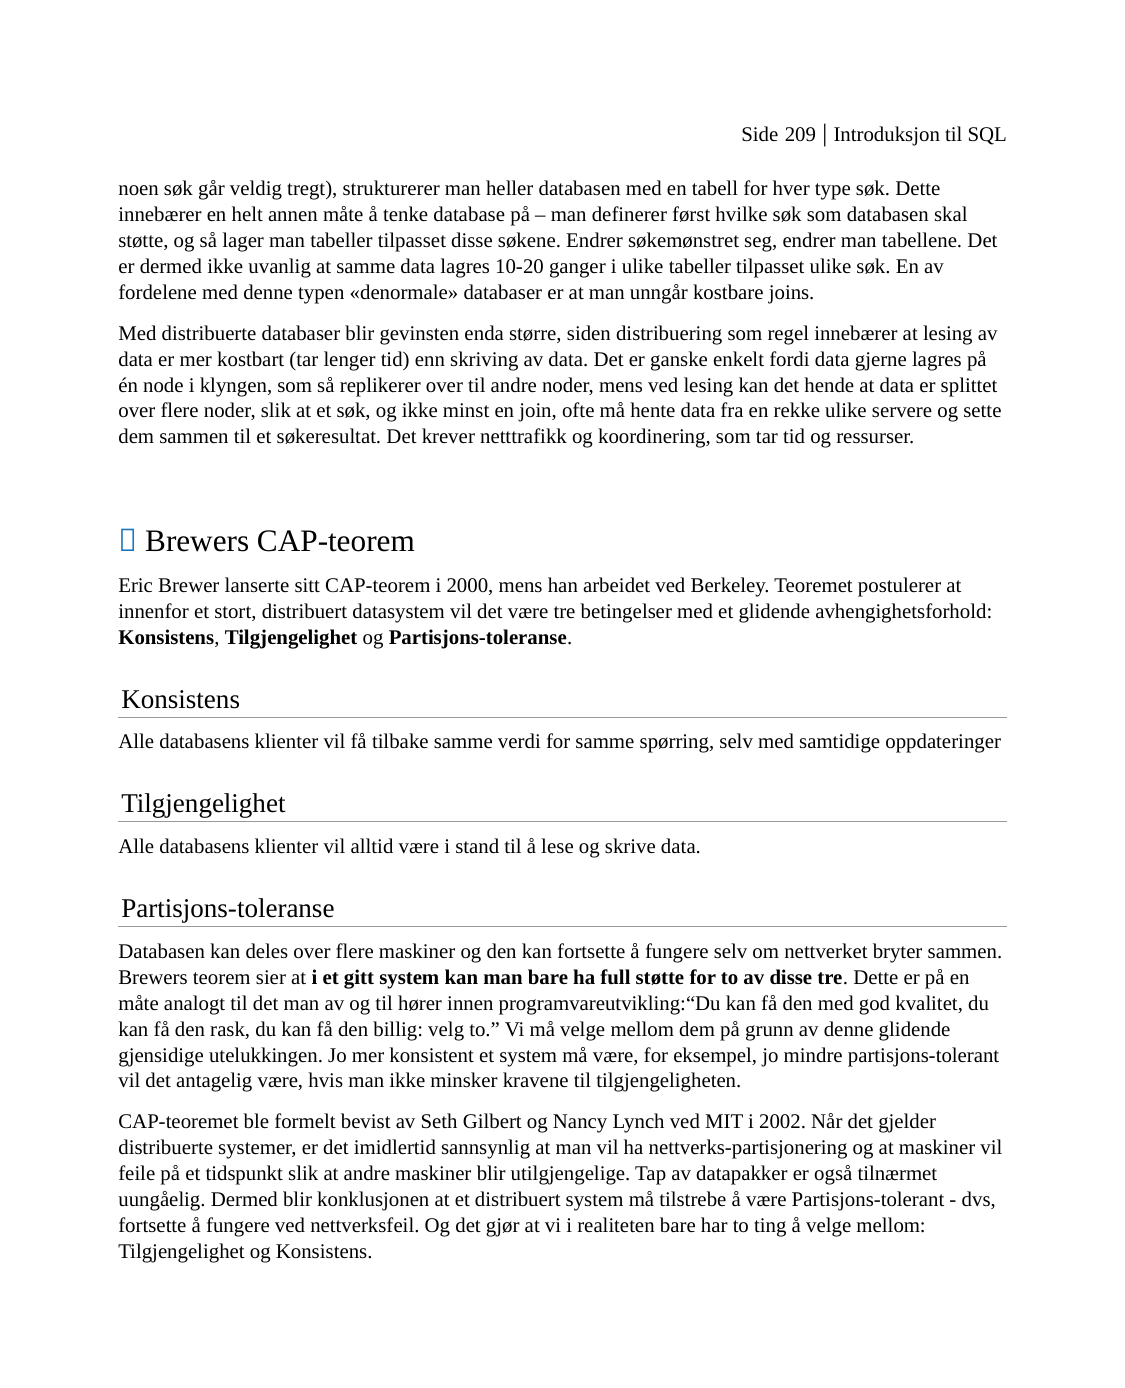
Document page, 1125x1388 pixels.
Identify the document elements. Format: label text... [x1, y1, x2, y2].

text Alle databasens klienter vil få tilbake samme verdi for samme spørring, selv med samtidige oppdateringer [118, 729, 1007, 753]
text CAP-teoremet ble formelt bevist av Seth Gilbert og Nancy Lynch ved MIT i 2002. Når det gjelder distribuerte systemer, er det imidlertid sannsynlig at man vil ha nettverks-partisjonering og at maskiner vil feile på et tidspunkt slik at andre maskiner blir utilgjengelige. Tap av datapakker er også tilnærmet uungåelig. Dermed blir konklusjonen at et distribuert system må tilstrebe å være Partisjons-tolerant - dvs, fortsette å fungere ved nettverksfeil. Og det gjør at vi i realiteten bare har to ting å velge mellom: Tilgjengelighet og Konsistens. [118, 1109, 1007, 1263]
text Databasen kan deles over flere maskiner og den kan fortsette å fungere selv om nettverket bryter sammen. Brewers teorem sier at i et gitt system kan man bare ha full støtte for to av disse tre. Dette er på en måte analogt til det man av og til hører innen programvareutvikling:“Du kan få den med god kvalitet, du kan få den rask, du kan få den billig: velg to.” Vi må velge mellom dem på grunn av denne glidende gjensidige utelukkingen. Jo mer konsistent et system må være, for eksempel, jo mindre partisjons-tolerant vil det antagelig være, hvis man ikke minsker kravene til tilgjengeligheten. [118, 939, 1007, 1092]
text Alle databasens klienter vil alltid være i stand til å lese og skrive data. [118, 834, 1007, 858]
text noen søk går veldig tregt), strukturerer man heller databasen med en tabell for hver type søk. Dette innebærer en helt annen måte å tenke database på – man definerer først hvilke søk som databasen skal støtte, og så lager man tabeller tilpasset disse søkene. Endrer søkemønstret seg, endrer man tabellene. Det er dermed ikke uvanlig at samme data lagres 10-20 ganger i ulike tabeller tilpasset ulike søk. En av fordelene med denne typen «denormale» databaser er at man unngår kostbare joins. [118, 176, 1007, 304]
text Med distribuerte databaser blir gevinsten enda større, siden distribuering som regel innebærer at lesing av data er mer kostbart (tar lenger tid) enn skriving av data. Det er ganske enkelt fordi data gjerne lagres på én node i klyngen, som så replikerer over til andre noder, mens ved lesing kan det hende at data er splittet over flere noder, slik at et søk, og ikke minst en join, ofte må hente data fra en rekke ulike servere og sette dem sammen til et søkeresultat. Det krever netttrafikk og koordinering, som tar tid og ressurser. [118, 321, 1007, 448]
subtitle Partisjons-toleranse [118, 889, 1007, 926]
subtitle Tilgjengelighet [118, 784, 1007, 821]
subtitle  Brewers CAP-teorem [118, 518, 1007, 560]
subtitle Konsistens [118, 680, 1007, 717]
text Eric Brewer lanserte sitt CAP-teorem i 2000, mens han arbeidet ved Berkeley. Teoremet postulerer at innenfor et stort, distribuert datasystem vil det være tre betingelser med et glidende avhengighetsforhold: Konsistens, Tilgjengelighet og Partisjons-toleranse. [118, 573, 1007, 649]
